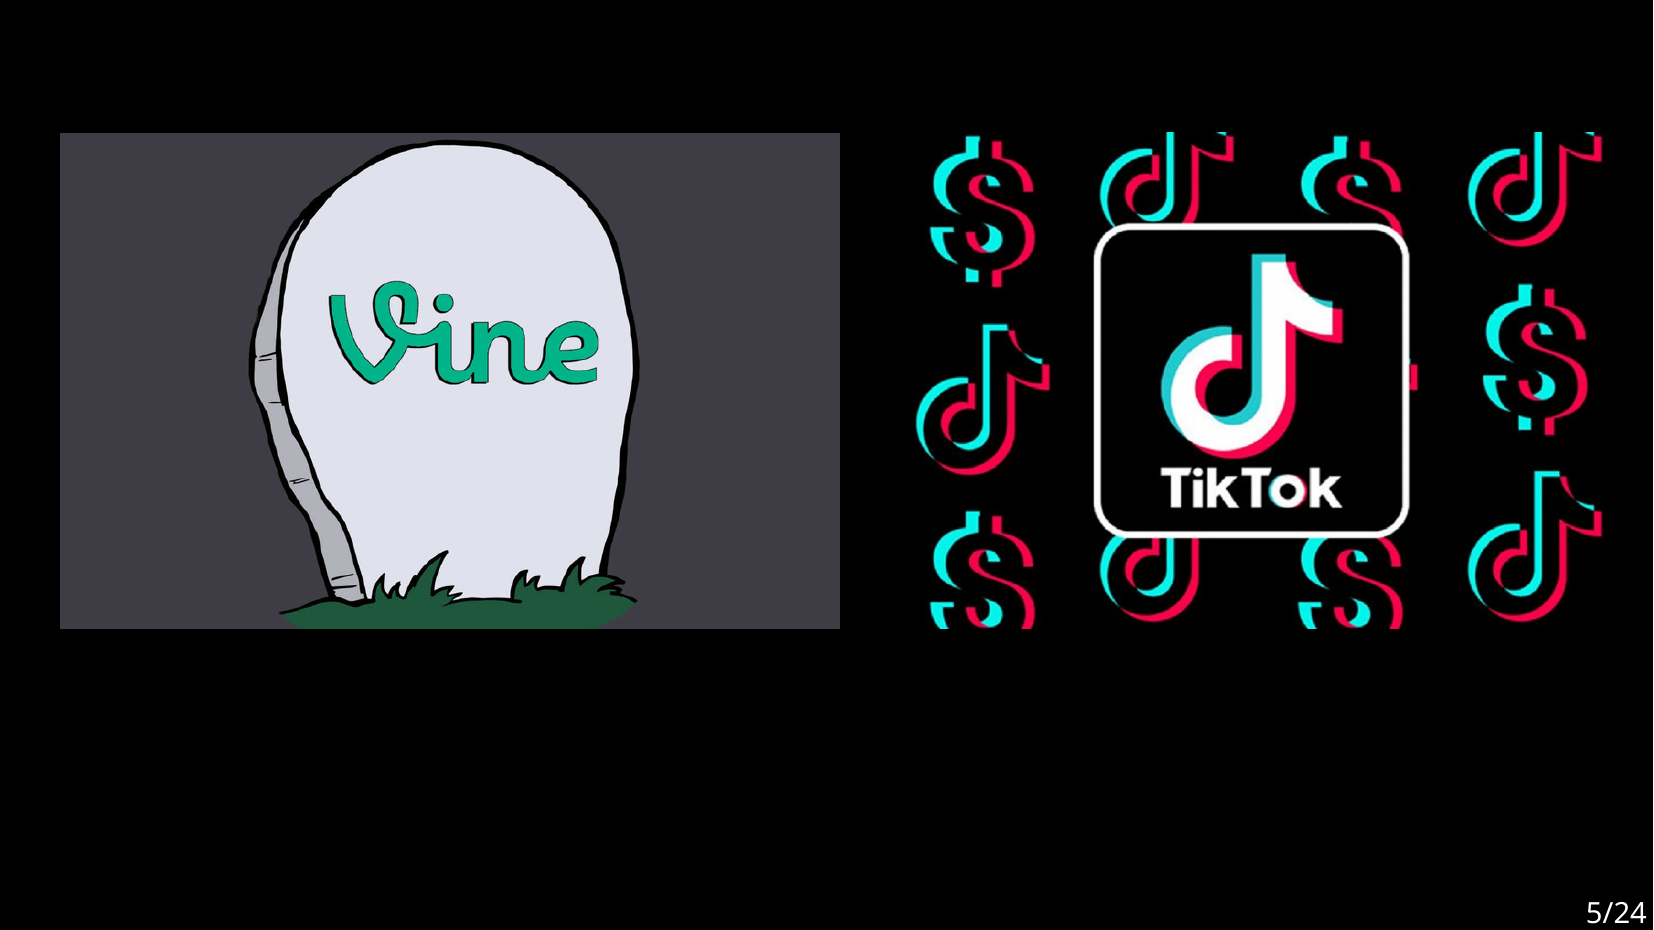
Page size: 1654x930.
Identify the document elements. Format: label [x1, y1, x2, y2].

picture [880, 132, 1636, 629]
picture [60, 133, 840, 629]
